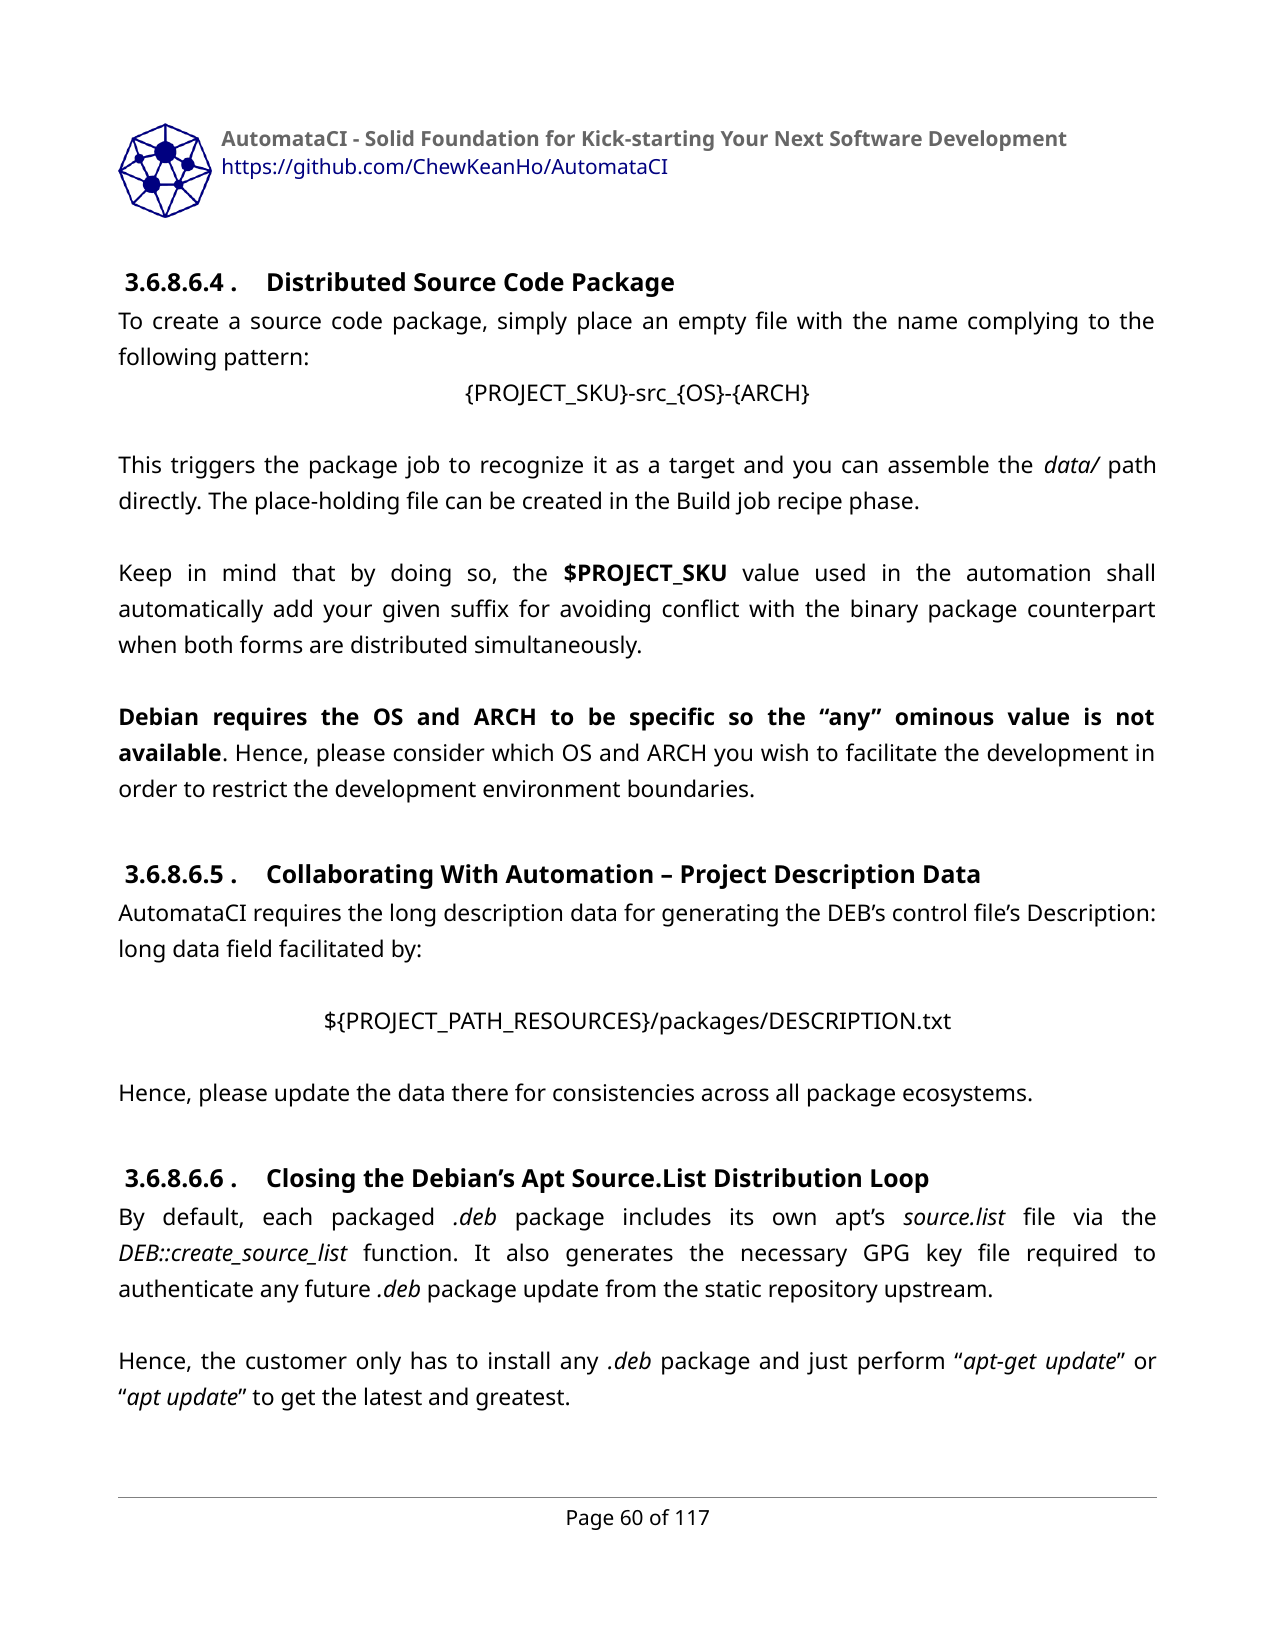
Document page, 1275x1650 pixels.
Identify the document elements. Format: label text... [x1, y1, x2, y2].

text This triggers the package job to recognize it as a target and you can assemble the data/ path directly. The place-holding file can be created in the Build job recipe phase. [118, 449, 1157, 516]
subtitle Collaborating With Automation – Project Description Data [118, 857, 1157, 891]
text To create a source code package, simply place an empty file with the name complying to the following pattern: [118, 305, 1157, 372]
text Hence, please update the data there for consistencies across all package ecosystems. [118, 1077, 1157, 1108]
subtitle Distributed Source Code Package [118, 265, 1157, 299]
text AutomataCI requires the long description data for generating the DEB’s control file’s Description: long data field facilitated by: [118, 897, 1157, 964]
picture [118, 123, 212, 218]
text Hence, the customer only has to install any .deb package and just perform “apt-get update” or “apt update” to get the latest and greatest. [118, 1345, 1157, 1412]
text Debian requires the OS and ARCH to be specific so the “any” ominous value is not available. Hence, please consider which OS and ARCH you wish to facilitate the development in order to restrict the development environment boundaries. [118, 701, 1157, 804]
text ${PROJECT_PATH_RESOURCES}/packages/DESCRIPTION.txt [118, 1005, 1157, 1036]
subtitle Closing the Debian’s Apt Source.List Distribution Loop [118, 1161, 1157, 1195]
text {PROJECT_SKU}-src_{OS}-{ARCH} [118, 377, 1157, 408]
text By default, each packaged .deb package includes its own apt’s source.list file via the DEB::create_source_list function. It also generates the necessary GPG key file required to authenticate any future .deb package update from the static repository upstream. [118, 1201, 1157, 1304]
text Keep in mind that by doing so, the $PROJECT_SKU value used in the automation shall automatically add your given suffix for avoiding conflict with the binary package counterpart when both forms are distributed simultaneously. [118, 557, 1157, 660]
